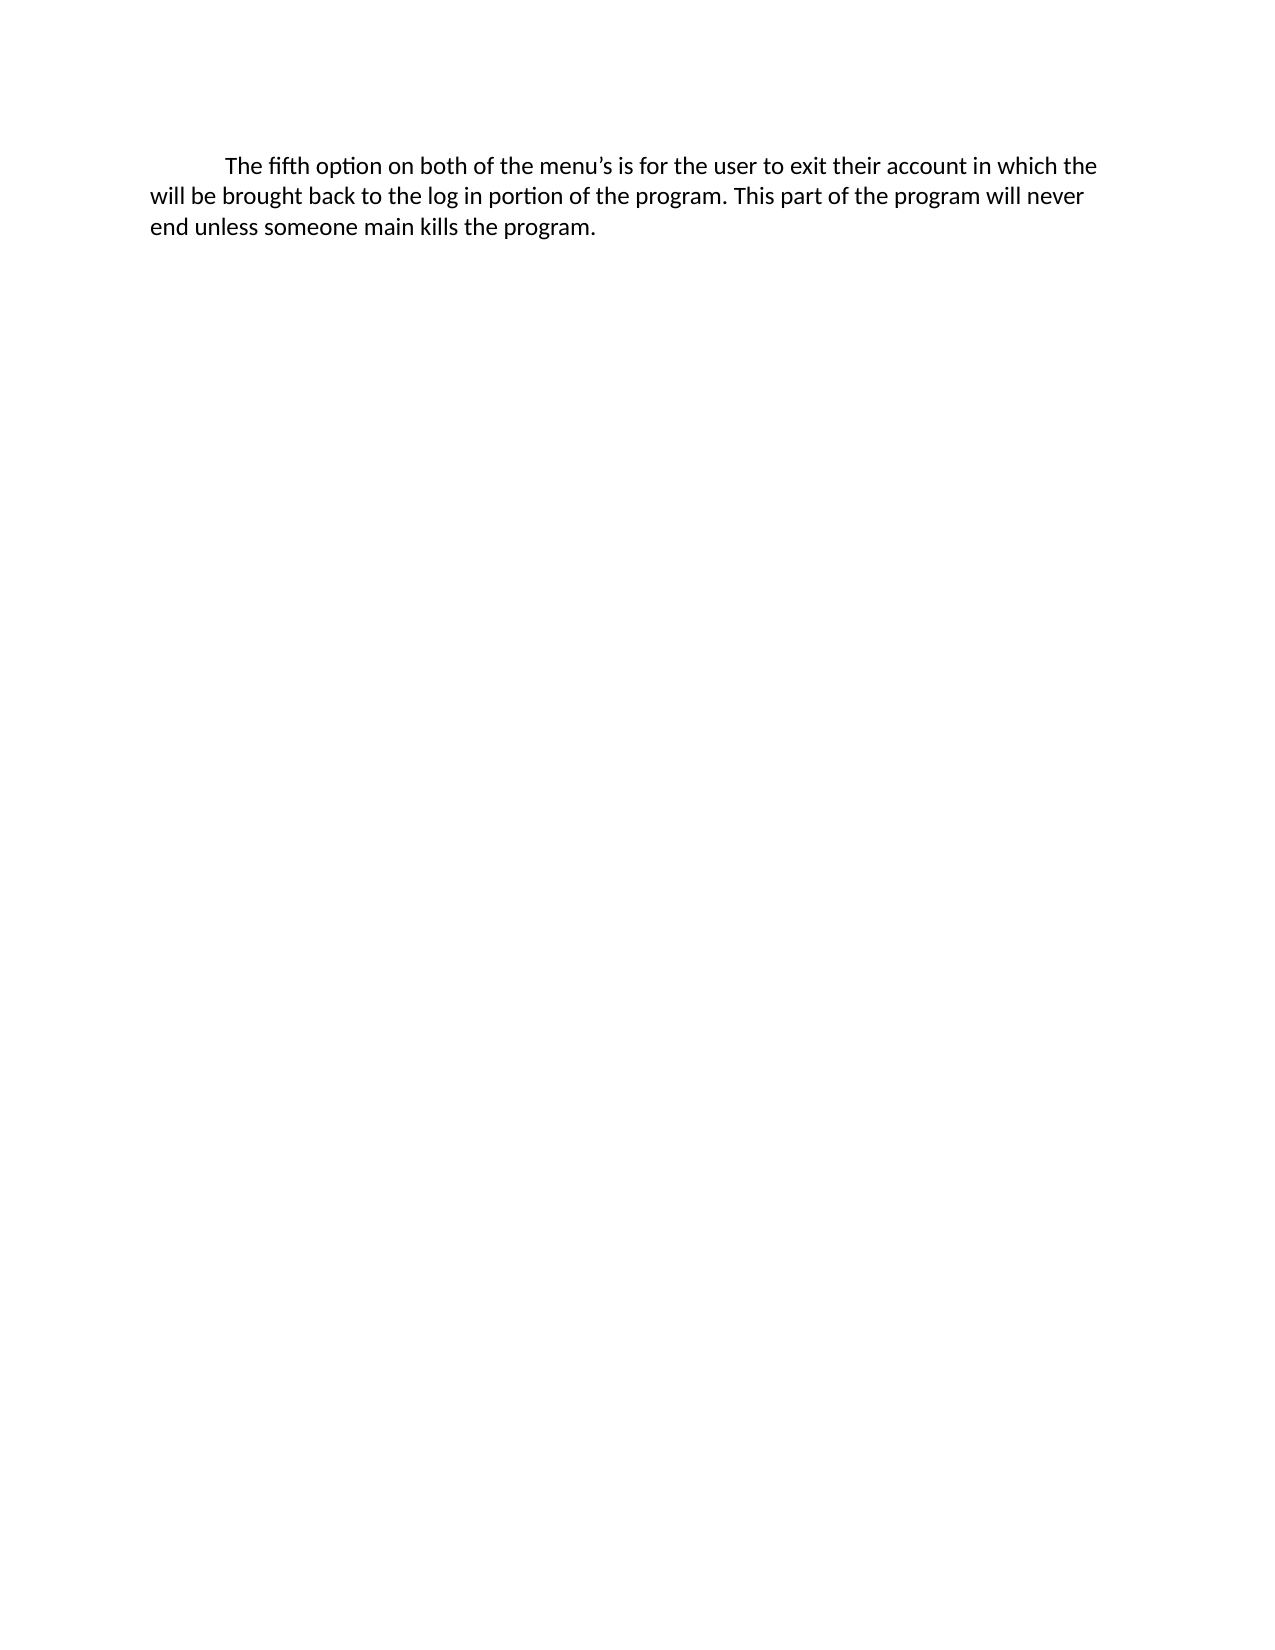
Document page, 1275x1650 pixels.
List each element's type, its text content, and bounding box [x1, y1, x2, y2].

text The fifth option on both of the menu’s is for the user to exit their account in which the will be brought back to the log in portion of the program. This part of the program will never end unless someone main kills the program. [150, 150, 1125, 242]
